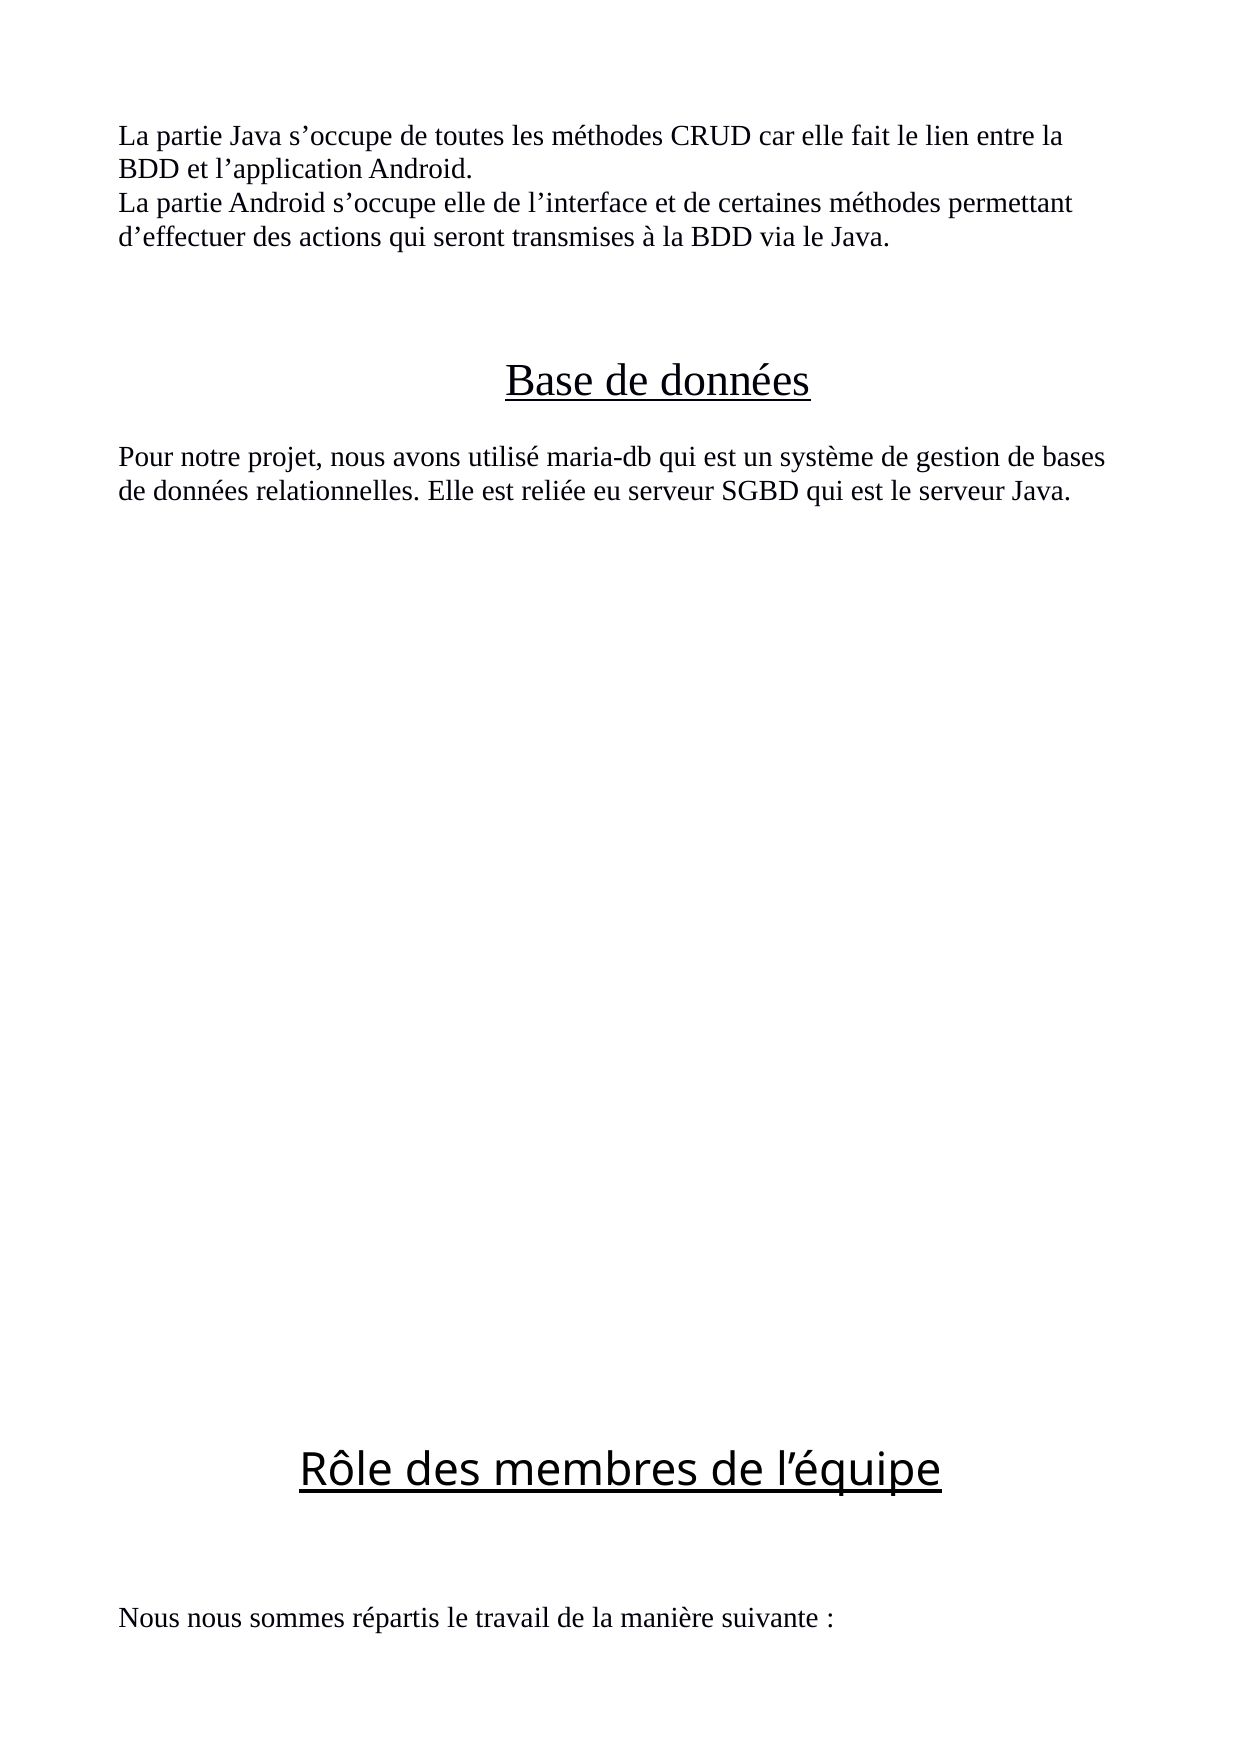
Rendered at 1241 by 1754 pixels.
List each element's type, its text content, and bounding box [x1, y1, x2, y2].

text Nous nous sommes répartis le travail de la manière suivante : [118, 1600, 1122, 1633]
text La partie Android s’occupe elle de l’interface et de certaines méthodes permettant d’effectuer des actions qui seront transmises à la BDD via le Java. [118, 185, 1122, 252]
text de données relationnelles. Elle est reliée eu serveur SGBD qui est le serveur Java. [118, 473, 1122, 506]
text La partie Java s’occupe de toutes les méthodes CRUD car elle fait le lien entre la BDD et l’application Android. [118, 118, 1122, 185]
subtitle Rôle des membres de l’équipe [118, 1437, 1122, 1499]
text Pour notre projet, nous avons utilisé maria-db qui est un système de gestion de bases [118, 439, 1122, 473]
text Base de données [118, 353, 1122, 406]
